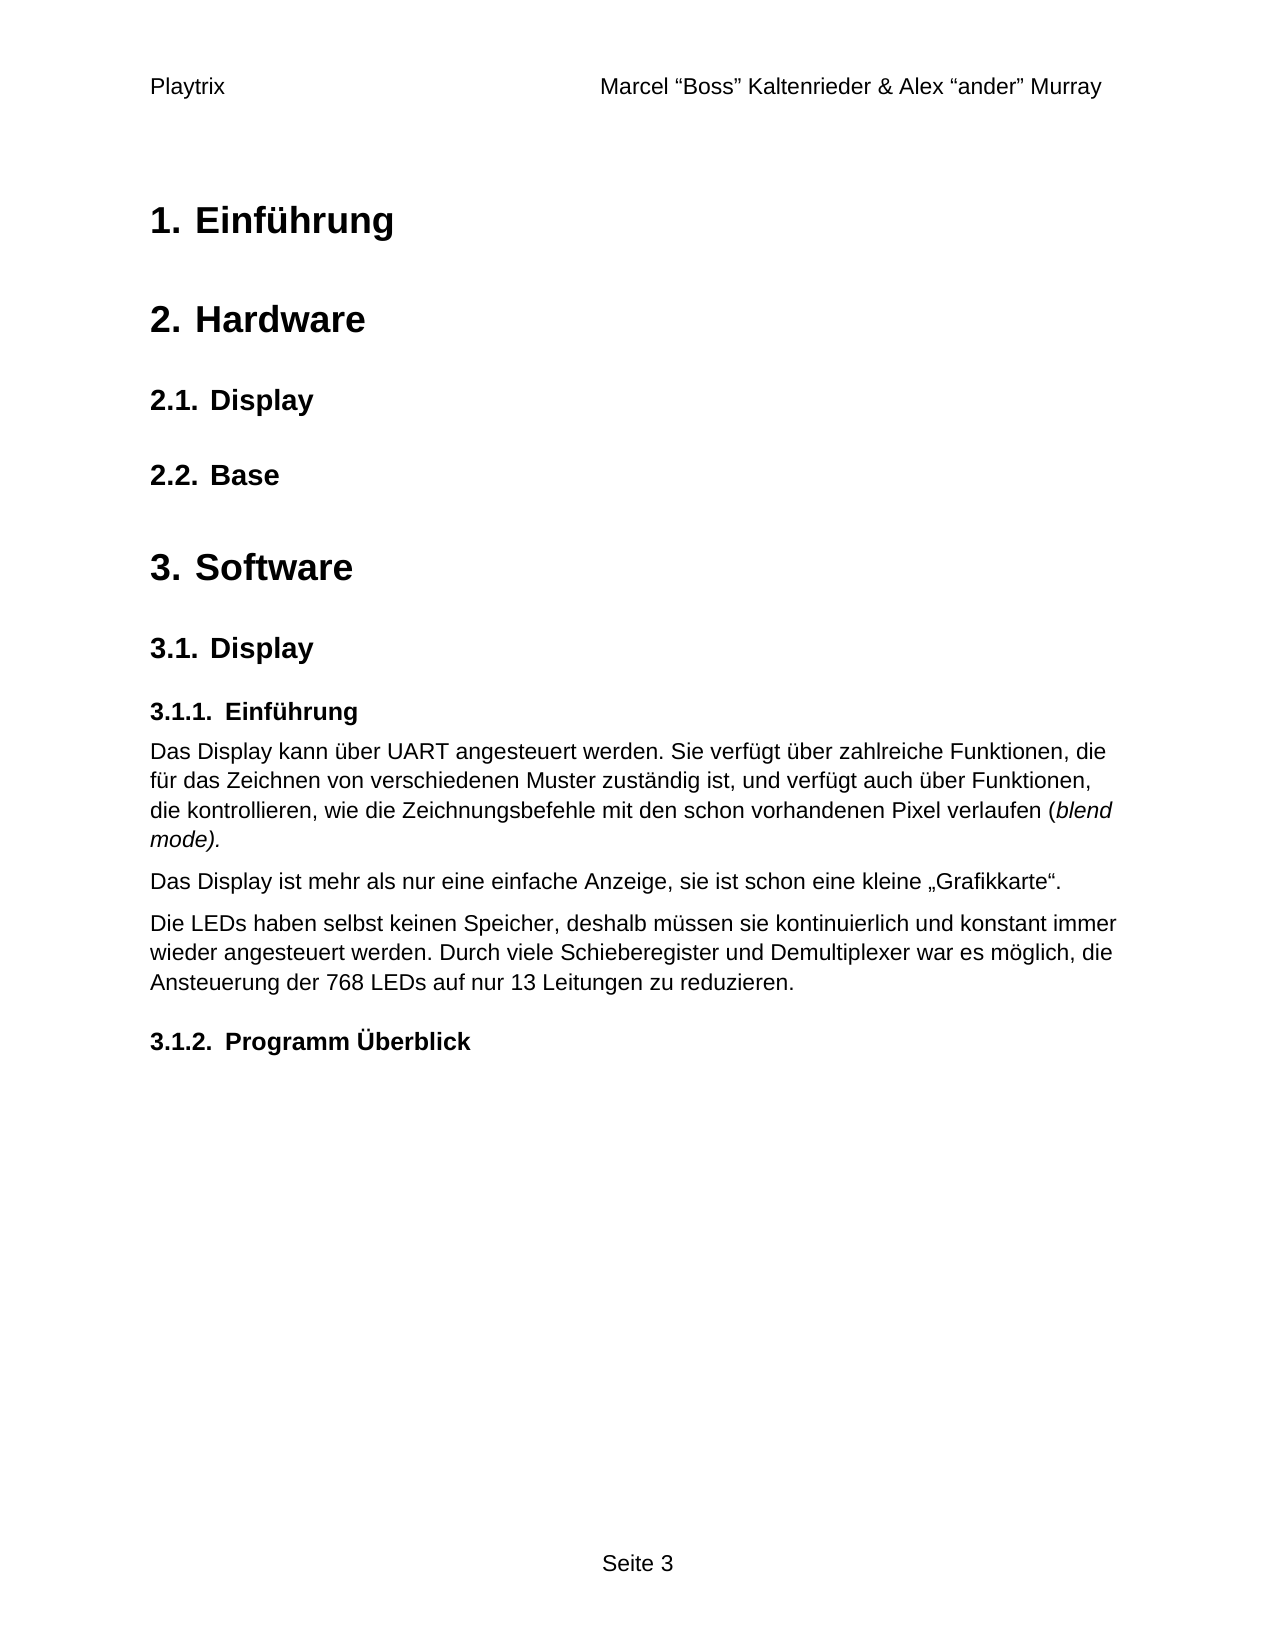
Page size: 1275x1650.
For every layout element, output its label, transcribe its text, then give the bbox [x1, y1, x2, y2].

subtitle Einführung [150, 698, 1125, 726]
subtitle Display [150, 384, 1125, 416]
text Das Display kann über UART angesteuert werden. Sie verfügt über zahlreiche Funktionen, die für das Zeichnen von verschiedenen Muster zuständig ist, und verfügt auch über Funktionen, die kontrollieren, wie die Zeichnungsbefehle mit den schon vorhandenen Pixel verlaufen (blend mode). [150, 739, 1125, 852]
subtitle Software [150, 546, 1125, 588]
subtitle Hardware [150, 298, 1125, 340]
text Die LEDs haben selbst keinen Speicher, deshalb müssen sie kontinuierlich und konstant immer wieder angesteuert werden. Durch viele Schieberegister und Demultiplexer war es möglich, die Ansteuerung der 768 LEDs auf nur 13 Leitungen zu reduzieren. [150, 911, 1125, 995]
subtitle Einführung [150, 200, 1125, 242]
subtitle Display [150, 632, 1125, 664]
subtitle Base [150, 459, 1125, 491]
subtitle Programm Überblick [150, 1028, 1125, 1056]
text Das Display ist mehr als nur eine einfache Anzeige, sie ist schon eine kleine „Grafikkarte“. [150, 869, 1125, 894]
